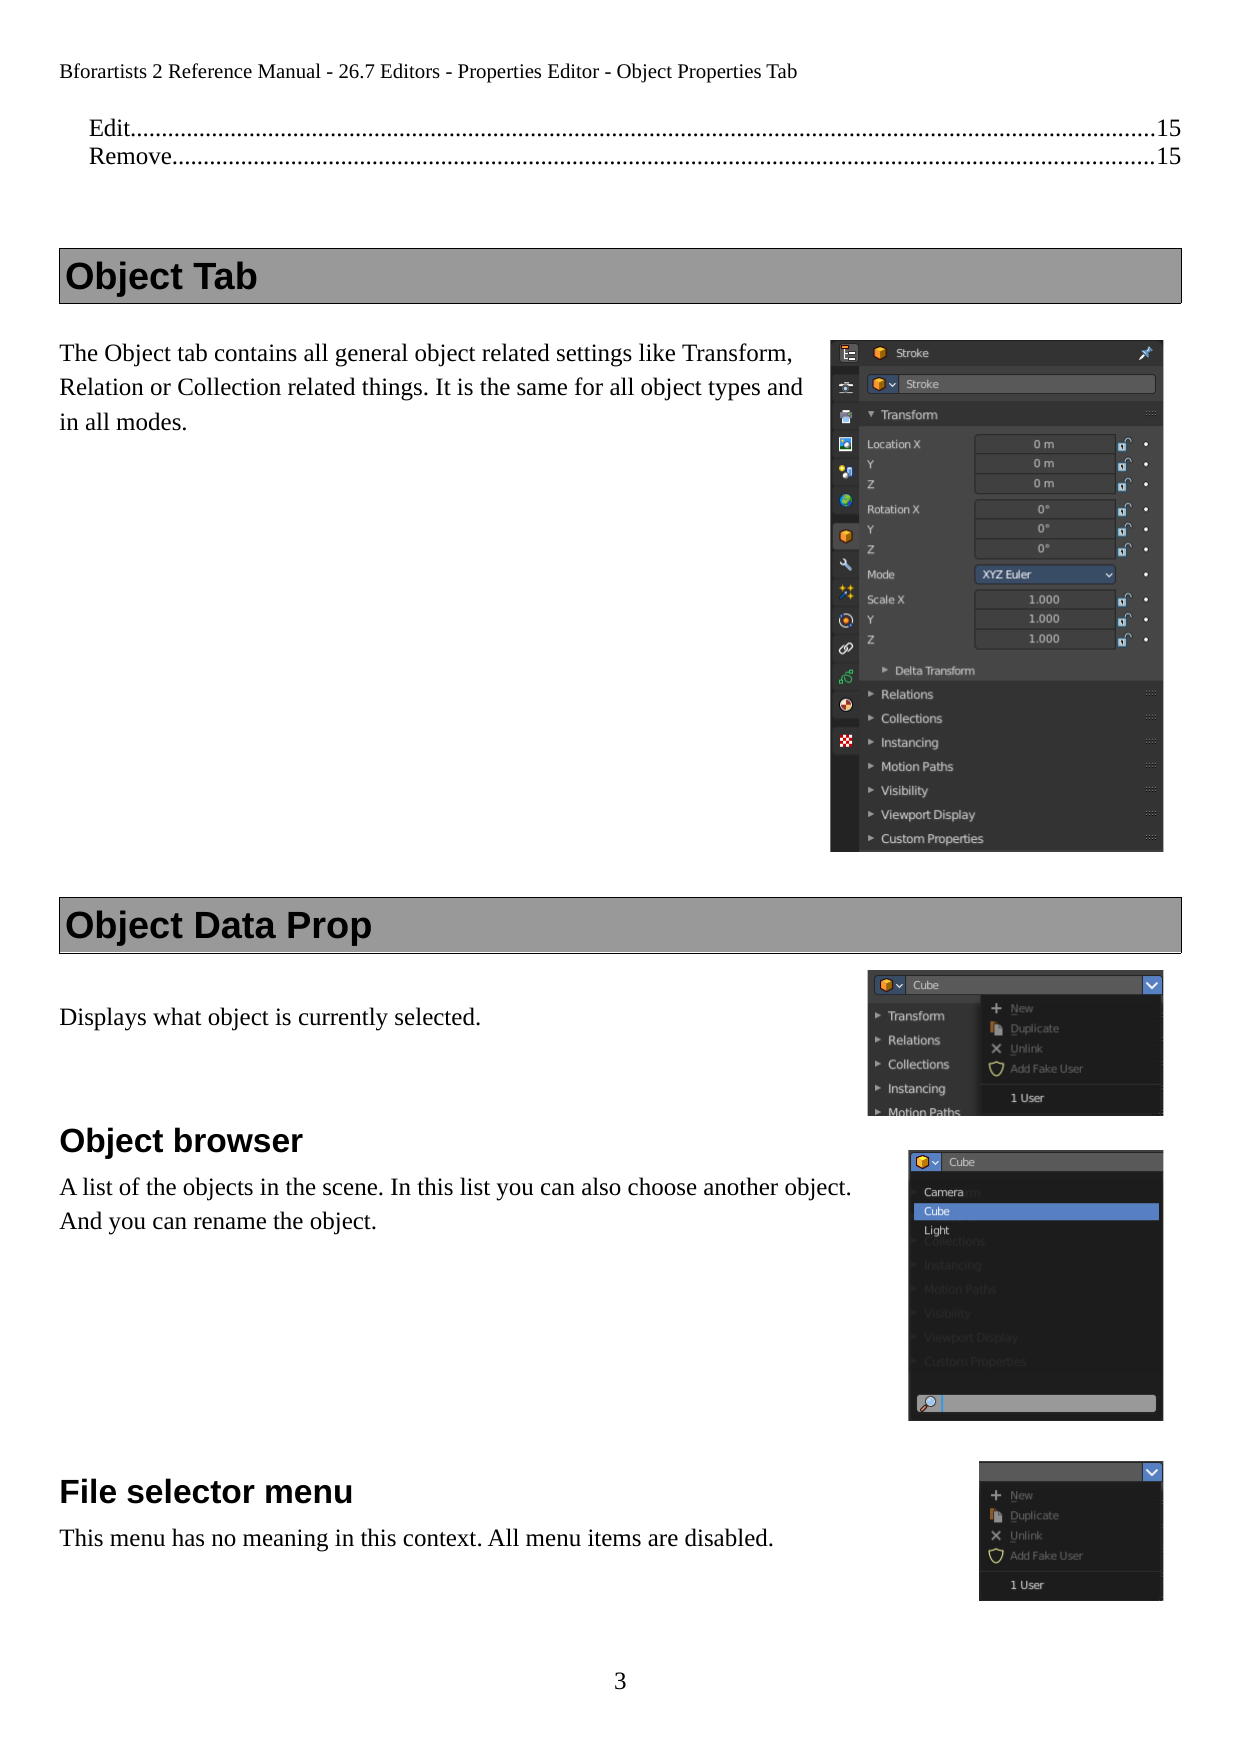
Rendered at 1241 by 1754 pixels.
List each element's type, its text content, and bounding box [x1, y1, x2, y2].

text The Object tab contains all general object related settings like Transform, Relation or Collection related things. It is the same for all object types and in all modes. [59, 338, 1181, 435]
picture [979, 1461, 1164, 1601]
text A list of the objects in the scene. In this list you can also choose another object. And you can rename the object. [59, 1172, 908, 1235]
picture [830, 340, 1164, 852]
text Displays what object is currently selected. [59, 1002, 867, 1030]
picture [867, 970, 1164, 1116]
text This menu has no meaning in this context. All menu items are disabled. [59, 1523, 979, 1552]
table_header Object Data Prop [60, 898, 1181, 952]
text Remove 15 [88, 141, 1181, 170]
table_header Object Tab [60, 249, 1181, 303]
subtitle [1164, 1472, 1181, 1511]
text Edit 15 [88, 113, 1181, 141]
picture [908, 1150, 1164, 1421]
subtitle Object browser [59, 1121, 1181, 1159]
subtitle File selector menu [59, 1472, 979, 1511]
